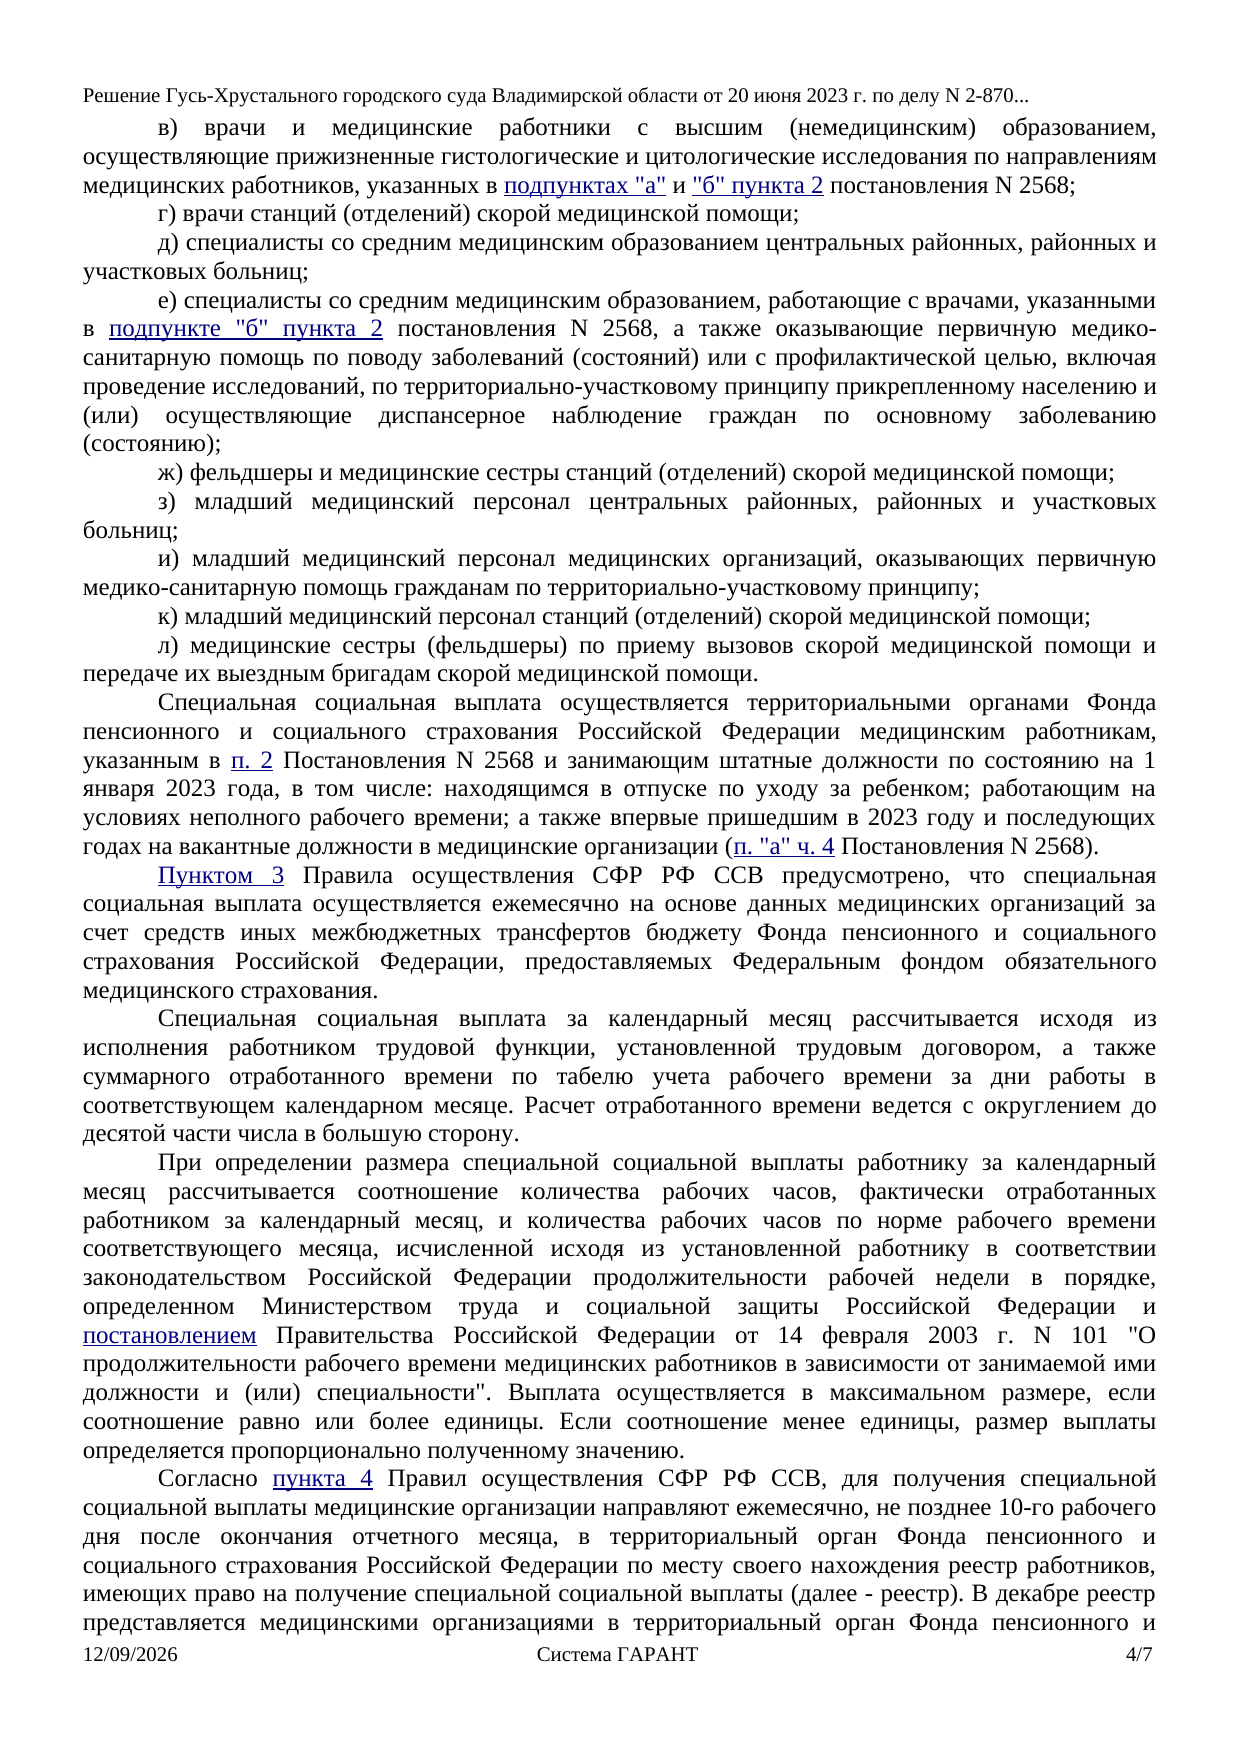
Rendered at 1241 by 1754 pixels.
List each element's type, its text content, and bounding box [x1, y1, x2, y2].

text При определении размера специальной социальной выплаты работнику за календарный месяц рассчитывается соотношение количества рабочих часов, фактически отработанных работником за календарный месяц, и количества рабочих часов по норме рабочего времени соответствующего месяца, исчисленной исходя из установленной работнику в соответствии законодательством Российской Федерации продолжительности рабочей недели в порядке, определенном Министерством труда и социальной защиты Российской Федерации и постановлением Правительства Российской Федерации от 14 февраля 2003 г. N 101 "О продолжительности рабочего времени медицинских работников в зависимости от занимаемой ими должности и (или) специальности". Выплата осуществляется в максимальном размере, если соотношение равно или более единицы. Если соотношение менее единицы, размер выплаты определяется пропорционально полученному значению. [83, 1147, 1157, 1463]
text д) специалисты со средним медицинским образованием центральных районных, районных и участковых больниц; [83, 227, 1157, 285]
text в) врачи и медицинские работники с высшим (немедицинским) образованием, осуществляющие прижизненные гистологические и цитологические исследования по направлениям медицинских работников, указанных в подпунктах "а" и "б" пункта 2 постановления N 2568; [83, 112, 1157, 198]
text к) младший медицинский персонал станций (отделений) скорой медицинской помощи; [83, 601, 1157, 630]
text г) врачи станций (отделений) скорой медицинской помощи; [83, 198, 1157, 227]
text л) медицинские сестры (фельдшеры) по приему вызовов скорой медицинской помощи и передаче их выездным бригадам скорой медицинской помощи. [83, 630, 1157, 687]
text ж) фельдшеры и медицинские сестры станций (отделений) скорой медицинской помощи; [83, 457, 1157, 486]
text и) младший медицинский персонал медицинских организаций, оказывающих первичную медико-санитарную помощь гражданам по территориально-участковому принципу; [83, 543, 1157, 601]
text е) специалисты со средним медицинским образованием, работающие с врачами, указанными в подпункте "б" пункта 2 постановления N 2568, а также оказывающие первичную медико-санитарную помощь по поводу заболеваний (состояний) или с профилактической целью, включая проведение исследований, по территориально-участковому принципу прикрепленному населению и (или) осуществляющие диспансерное наблюдение граждан по основному заболеванию (состоянию); [83, 285, 1157, 457]
text Специальная социальная выплата осуществляется территориальными органами Фонда пенсионного и социального страхования Российской Федерации медицинским работникам, указанным в п. 2 Постановления N 2568 и занимающим штатные должности по состоянию на 1 января 2023 года, в том числе: находящимся в отпуске по уходу за ребенком; работающим на условиях неполного рабочего времени; а также впервые пришедшим в 2023 году и последующих годах на вакантные должности в медицинские организации (п. "а" ч. 4 Постановления N 2568). [83, 687, 1157, 860]
text Пунктом 3 Правила осуществления СФР РФ ССВ предусмотрено, что специальная социальная выплата осуществляется ежемесячно на основе данных медицинских организаций за счет средств иных межбюджетных трансфертов бюджету Фонда пенсионного и социального страхования Российской Федерации, предоставляемых Федеральным фондом обязательного медицинского страхования. [83, 860, 1157, 1003]
text Согласно пункта 4 Правил осуществления СФР РФ ССВ, для получения специальной социальной выплаты медицинские организации направляют ежемесячно, не позднее 10-го рабочего дня после окончания отчетного месяца, в территориальный орган Фонда пенсионного и социального страхования Российской Федерации по месту своего нахождения реестр работников, имеющих право на получение специальной социальной выплаты (далее - реестр). В декабре реестр представляется медицинскими организациями в территориальный орган Фонда пенсионного и [83, 1463, 1157, 1636]
text з) младший медицинский персонал центральных районных, районных и участковых больниц; [83, 486, 1157, 543]
text Специальная социальная выплата за календарный месяц рассчитывается исходя из исполнения работником трудовой функции, установленной трудовым договором, а также суммарного отработанного времени по табелю учета рабочего времени за дни работы в соответствующем календарном месяце. Расчет отработанного времени ведется с округлением до десятой части числа в большую сторону. [83, 1003, 1157, 1147]
